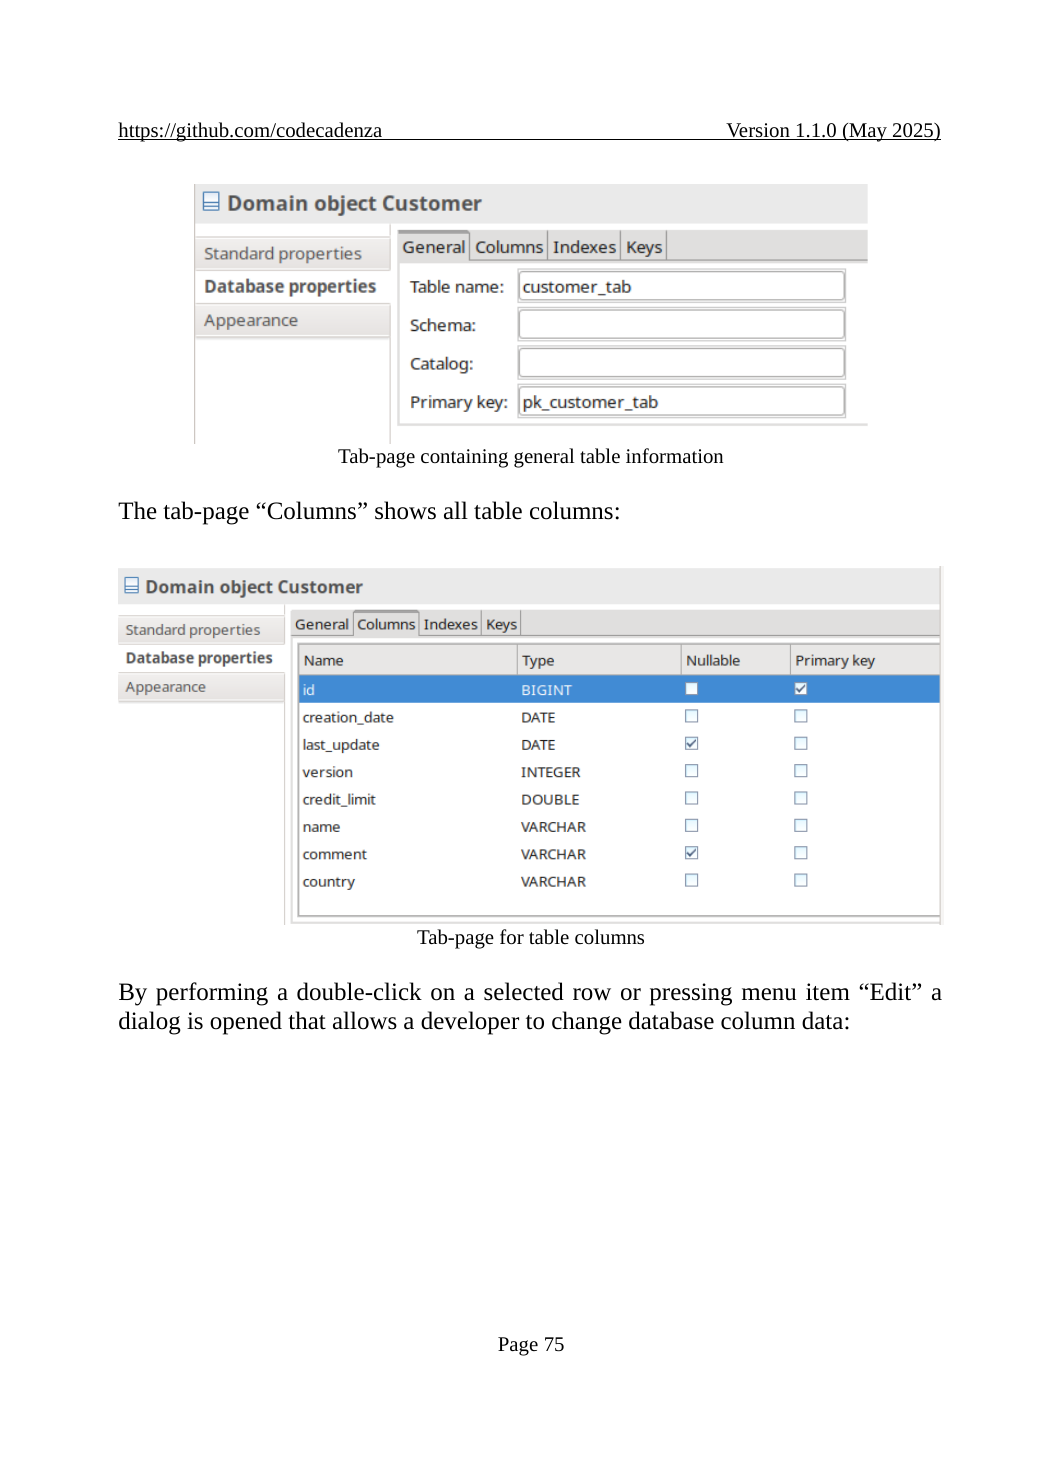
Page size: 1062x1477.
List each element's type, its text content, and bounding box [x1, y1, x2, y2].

picture [118, 566, 944, 925]
picture [194, 184, 868, 444]
text By performing a double-click on a selected row or pressing menu item “Edit” a dialog is opened that allows a developer to change database column data: [118, 977, 944, 1035]
text Tab-page for table columns [118, 925, 944, 949]
text Tab-page containing general table information [194, 444, 868, 468]
text The tab-page “Columns” shows all table columns: [118, 496, 944, 525]
